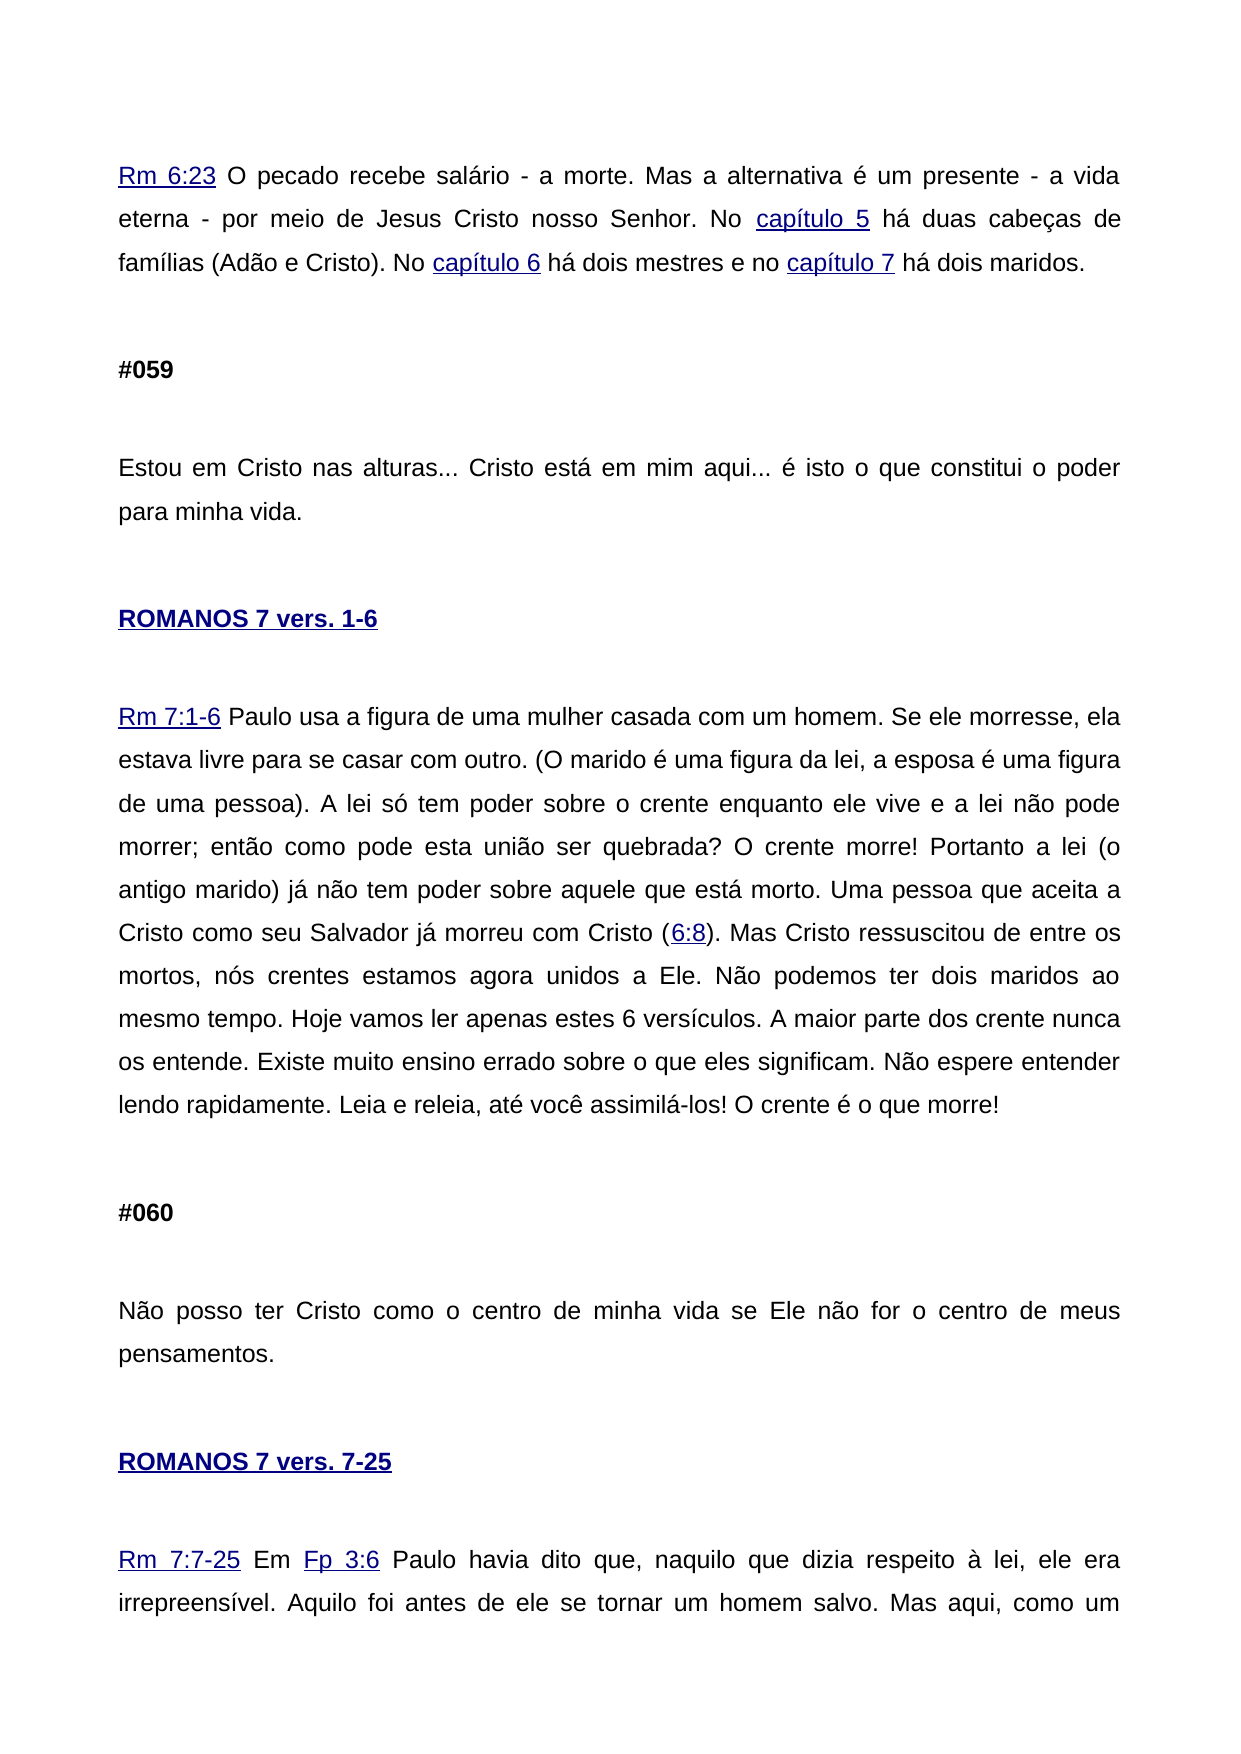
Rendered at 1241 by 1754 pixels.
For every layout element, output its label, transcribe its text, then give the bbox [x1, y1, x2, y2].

text Estou em Cristo nas alturas... Cristo está em mim aqui... é isto o que constitui o poder para minha vida. [118, 453, 1122, 525]
subtitle #059 [118, 354, 1122, 383]
text Não posso ter Cristo como o centro de minha vida se Ele não for o centro de meus pensamentos. [118, 1296, 1122, 1368]
text Rm 6:23 O pecado recebe salário - a morte. Mas a alternativa é um presente - a vida eterna - por meio de Jesus Cristo nosso Senhor. No capítulo 5 há duas cabeças de famílias (Adão e Cristo). No capítulo 6 há dois mestres e no capítulo 7 há dois maridos. [118, 161, 1122, 276]
text Rm 7:1-6 Paulo usa a figura de uma mulher casada com um homem. Se ele morresse, ela estava livre para se casar com outro. (O marido é uma figura da lei, a esposa é uma figura de uma pessoa). A lei só tem poder sobre o crente enquanto ele vive e a lei não pode morrer; então como pode esta união ser quebrada? O crente morre! Portanto a lei (o antigo marido) já não tem poder sobre aquele que está morto. Uma pessoa que aceita a Cristo como seu Salvador já morreu com Cristo (6:8). Mas Cristo ressuscitou de entre os mortos, nós crentes estamos agora unidos a Ele. Não podemos ter dois maridos ao mesmo tempo. Hoje vamos ler apenas estes 6 versículos. A maior parte dos crente nunca os entende. Existe muito ensino errado sobre o que eles significam. Não espere entender lendo rapidamente. Leia e releia, até você assimilá-los! O crente é o que morre! [118, 702, 1122, 1119]
text Rm 7:7-25 Em Fp 3:6 Paulo havia dito que, naquilo que dizia respeito à lei, ele era irrepreensível. Aquilo foi antes de ele se tornar um homem salvo. Mas aqui, como um [118, 1545, 1122, 1617]
subtitle ROMANOS 7 vers. 7-25 [118, 1446, 1122, 1475]
subtitle #060 [118, 1197, 1122, 1226]
subtitle ROMANOS 7 vers. 1-6 [118, 603, 1122, 632]
